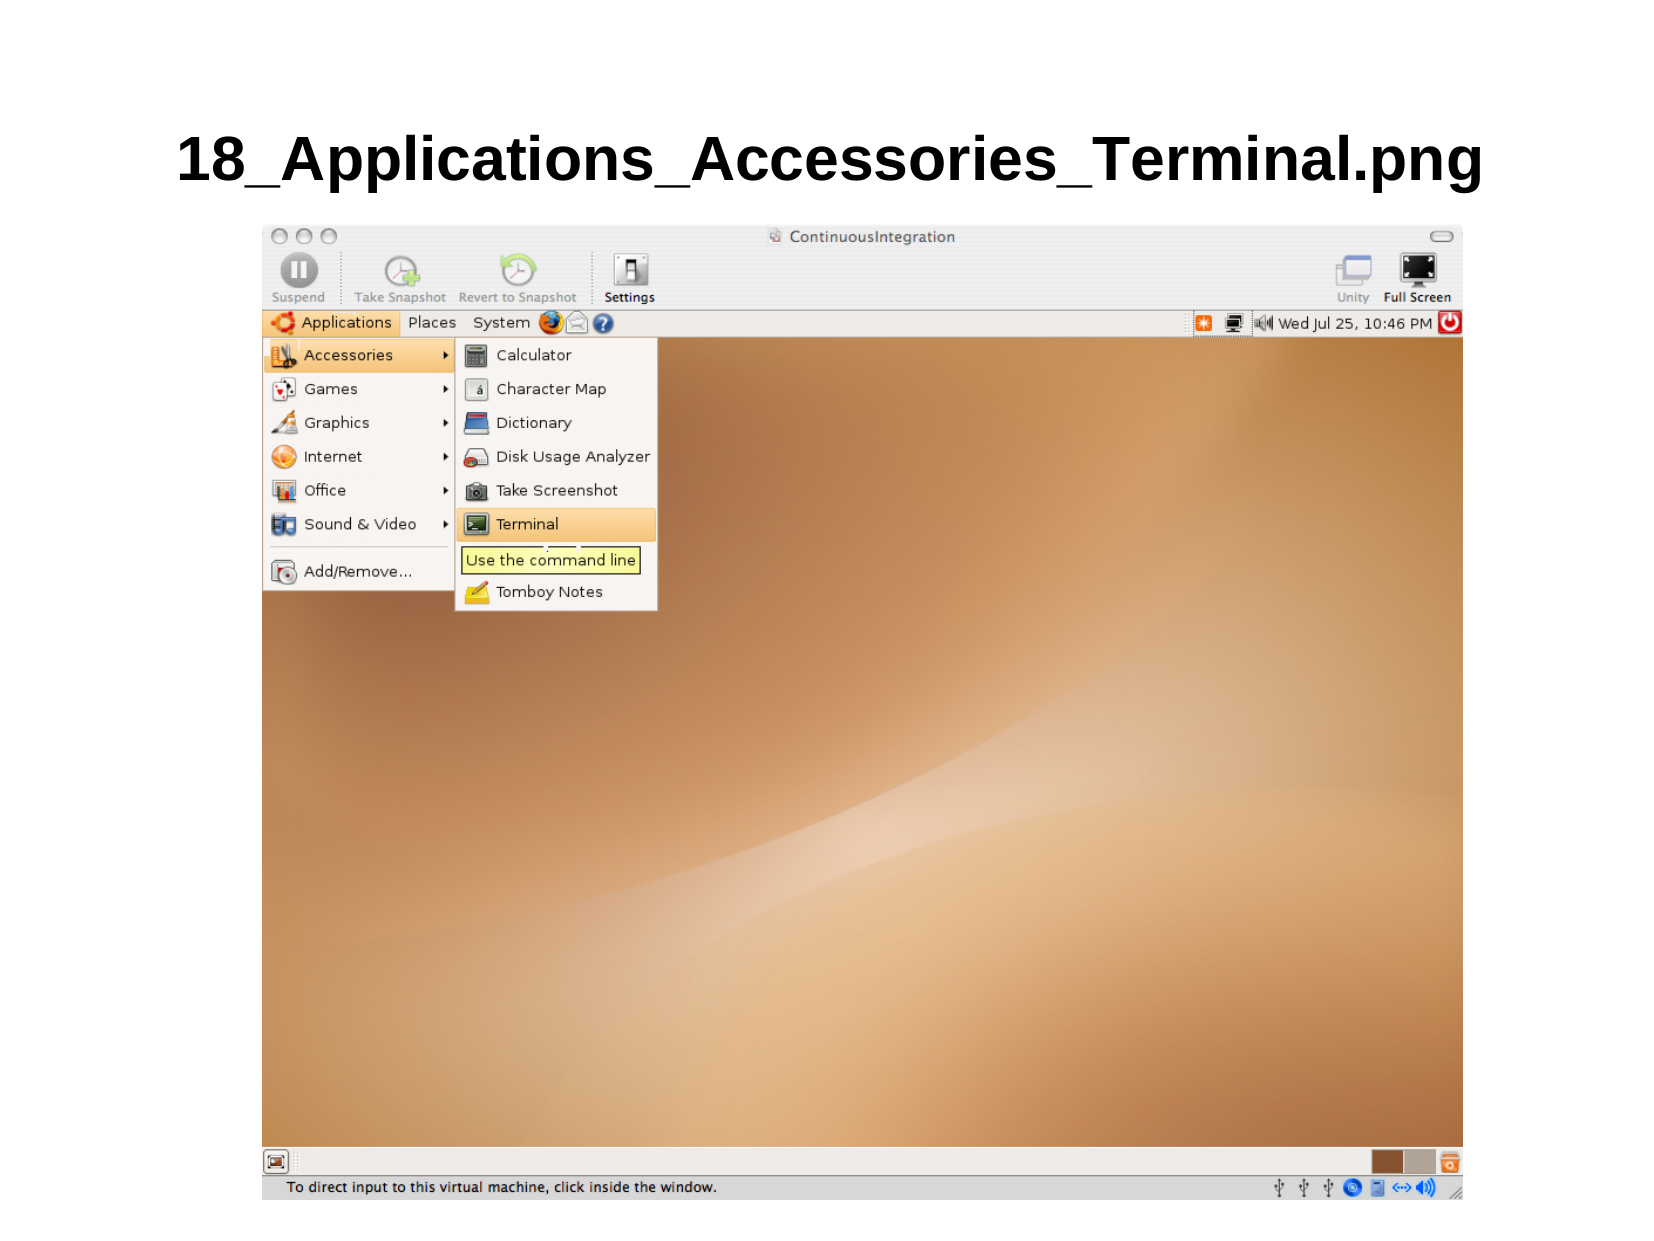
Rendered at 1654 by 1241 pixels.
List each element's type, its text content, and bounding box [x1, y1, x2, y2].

picture [262, 224, 1463, 1201]
title 18_Applications_Accessories_Terminal.png [87, 55, 1576, 263]
